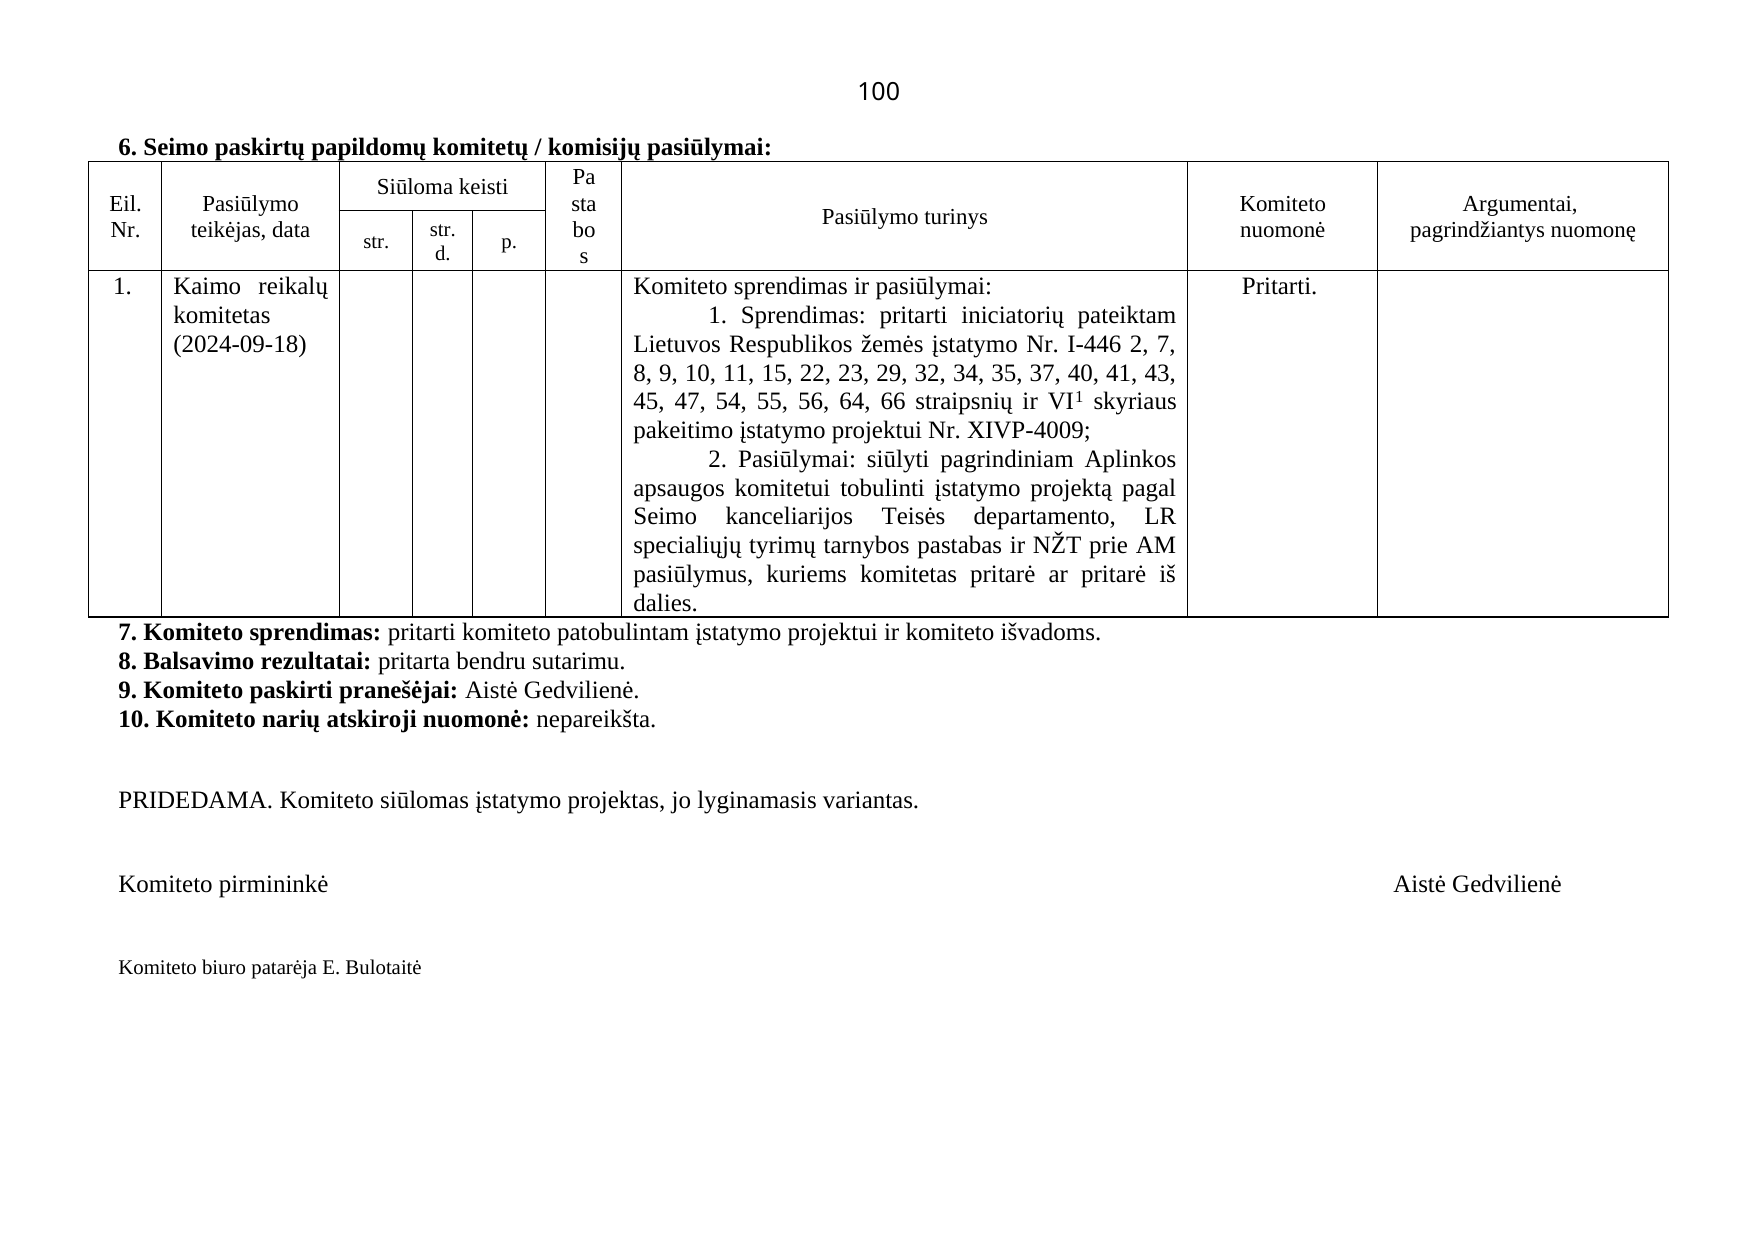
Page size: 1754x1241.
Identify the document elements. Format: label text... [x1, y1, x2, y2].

text 10. Komiteto narių atskiroji nuomonė: nepareikšta. [118, 704, 1639, 732]
table_cell 1. [89, 271, 161, 616]
table_header Komiteto nuomonė [1188, 162, 1377, 270]
table_cell p. [473, 211, 545, 270]
table_header Pasiūlymo turinys [622, 162, 1187, 270]
table_cell Kaimo reikalų komitetas (2024-09-18) [162, 271, 339, 616]
table_header Eil. Nr. [89, 162, 161, 270]
table_header Argumentai, pagrindžiantys nuomonę [1378, 162, 1668, 270]
table_header Siūloma keisti [340, 162, 545, 210]
table_cell [413, 271, 472, 616]
text Komiteto biuro patarėja E. Bulotaitė [118, 955, 1639, 979]
table_cell [1378, 271, 1668, 616]
text 7. Komiteto sprendimas: pritarti komiteto patobulintam įstatymo projektui ir komiteto išvadoms. [118, 618, 1639, 646]
table_header Pasiūlymo teikėjas, data [162, 162, 339, 270]
table_cell [546, 271, 621, 616]
text 8. Balsavimo rezultatai: pritarta bendru sutarimu. [118, 646, 1639, 675]
subtitle 6. Seimo paskirtų papildomų komitetų / komisijų pasiūlymai: [118, 132, 1639, 161]
text 9. Komiteto paskirti pranešėjai: Aistė Gedvilienė. [118, 675, 1639, 704]
table_cell Komiteto sprendimas ir pasiūlymai: 1. Sprendimas: pritarti iniciatorių pateiktam Lietuvos Respublikos žemės įstatymo Nr. I-446 2, 7, 8, 9, 10, 11, 15, 22, 23, 29, 32, 34, 35, 37, 40, 41, 43, 45, 47, 54, 55, 56, 64, 66 straipsnių ir VI1 skyriaus pakeitimo įstatymo projektui Nr. XIVP-4009; 2. Pasiūlymai: siūlyti pagrindiniam Aplinkos apsaugos komitetui tobulinti įstatymo projektą pagal Seimo kanceliarijos Teisės departamento, LR specialiųjų tyrimų tarnybos pastabas ir NŽT prie AM pasiūlymus, kuriems komitetas pritarė ar pritarė iš dalies. [622, 271, 1187, 616]
table_cell str. [340, 211, 412, 270]
text PRIDEDAMA. Komiteto siūlomas įstatymo projektas, jo lyginamasis variantas. [118, 785, 1639, 814]
table_cell str. d. [413, 211, 472, 270]
table_cell Pritarti. [1188, 271, 1377, 616]
text Komiteto pirmininkė Aistė Gedvilienė [118, 869, 1639, 898]
table_cell [473, 271, 545, 616]
table_cell [340, 271, 412, 616]
table_header Pastabos [546, 162, 621, 270]
